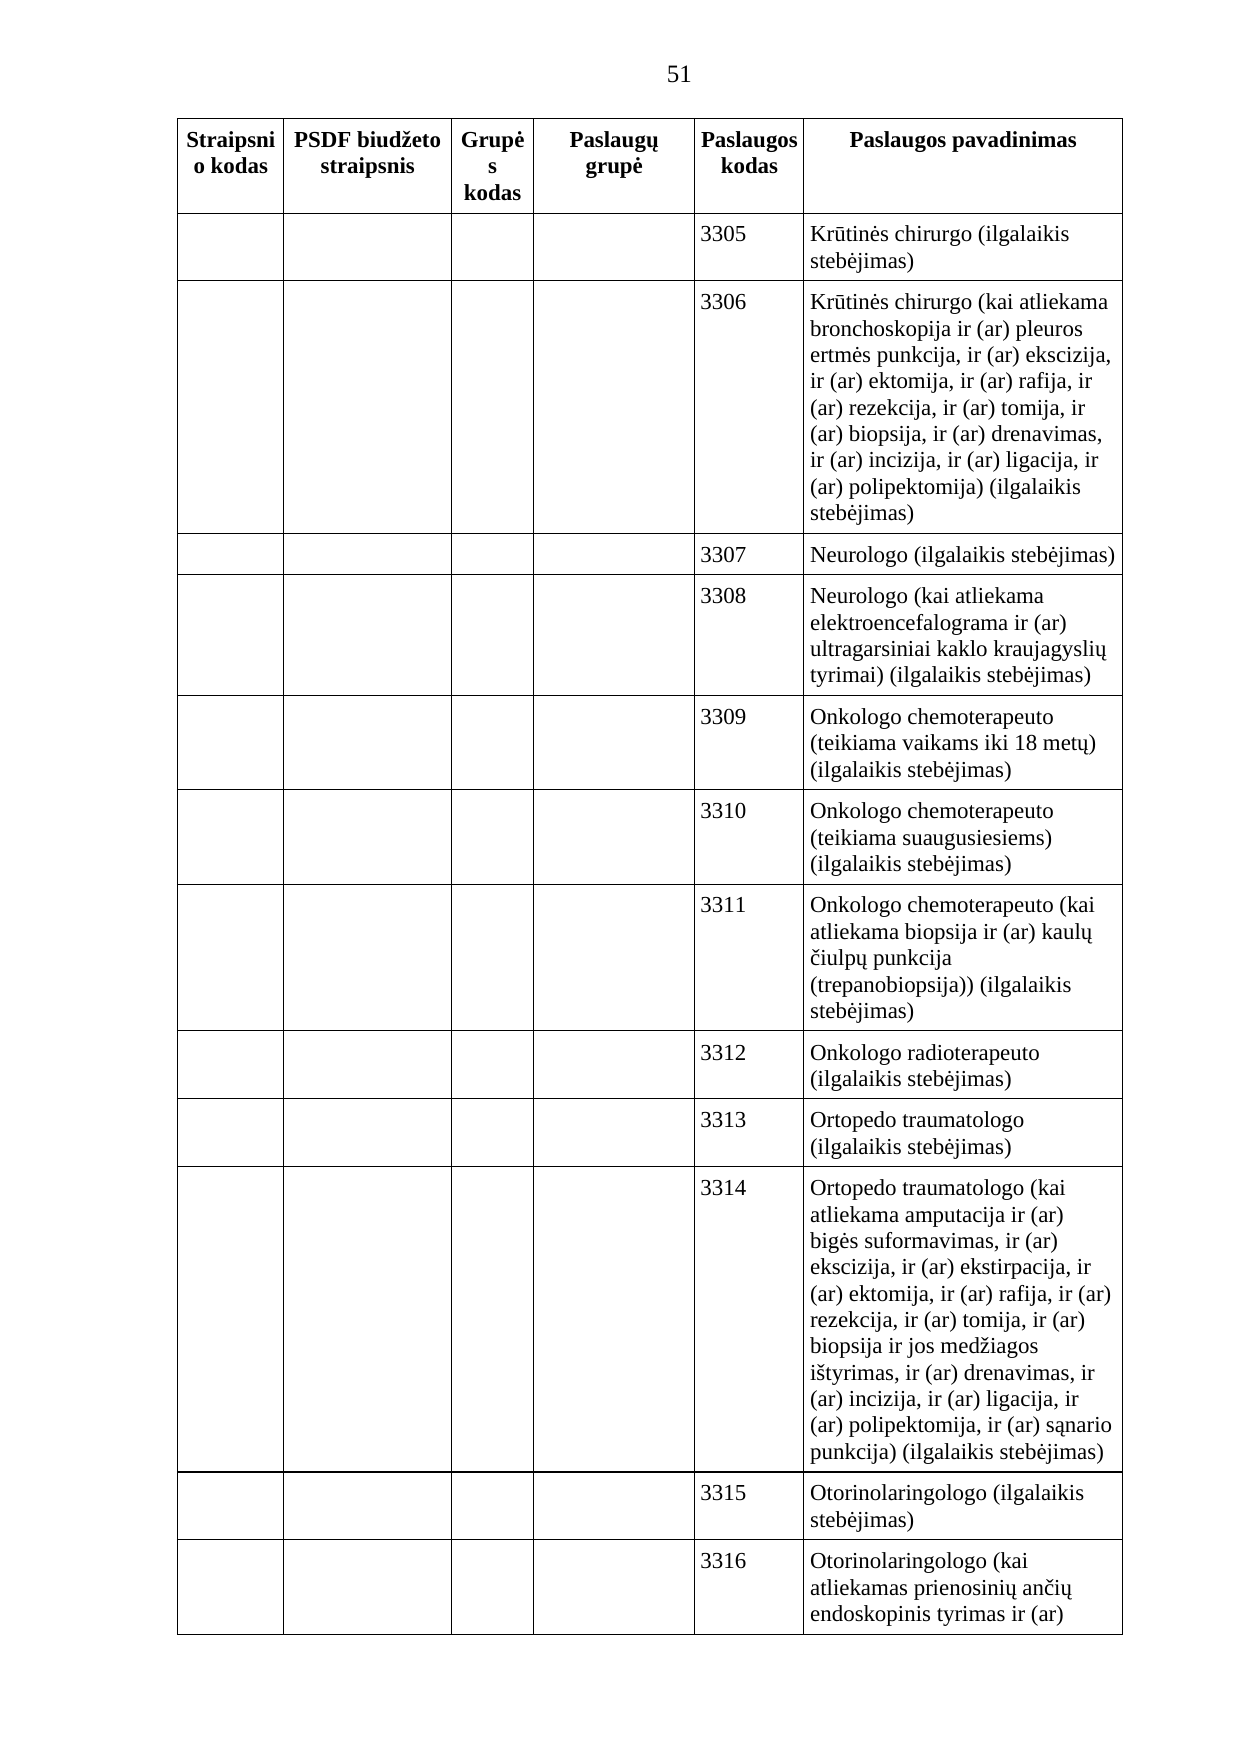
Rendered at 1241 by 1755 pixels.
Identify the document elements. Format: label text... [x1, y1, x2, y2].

table_cell [452, 1031, 533, 1098]
table_cell [284, 1031, 451, 1098]
table_cell [178, 790, 283, 883]
table_cell 3308 [695, 575, 803, 695]
table_cell [178, 1031, 283, 1098]
table_cell [178, 1167, 283, 1471]
table_cell [178, 885, 283, 1030]
table_cell [452, 696, 533, 789]
table_header Paslaugų grupė [534, 119, 694, 212]
table_cell [534, 696, 694, 789]
table_cell [284, 696, 451, 789]
table_cell [452, 1540, 533, 1633]
table_cell [178, 696, 283, 789]
table_cell Neurologo (kai atliekama elektroencefalograma ir (ar) ultragarsiniai kaklo kraujagyslių tyrimai) (ilgalaikis stebėjimas) [804, 575, 1122, 695]
table_cell [534, 1031, 694, 1098]
table_cell [452, 534, 533, 574]
table_cell Otorinolaringologo (kai atliekamas prienosinių ančių endoskopinis tyrimas ir (ar) [804, 1540, 1122, 1633]
table_cell [534, 885, 694, 1030]
table_cell [284, 1099, 451, 1166]
table_cell Ortopedo traumatologo (kai atliekama amputacija ir (ar) bigės suformavimas, ir (ar) ekscizija, ir (ar) ekstirpacija, ir (ar) ektomija, ir (ar) rafija, ir (ar) rezekcija, ir (ar) tomija, ir (ar) biopsija ir jos medžiagos ištyrimas, ir (ar) drenavimas, ir (ar) incizija, ir (ar) ligacija, ir (ar) polipektomija, ir (ar) sąnario punkcija) (ilgalaikis stebėjimas) [804, 1167, 1122, 1471]
table_cell Neurologo (ilgalaikis stebėjimas) [804, 534, 1122, 574]
table_cell Krūtinės chirurgo (kai atliekama bronchoskopija ir (ar) pleuros ertmės punkcija, ir (ar) ekscizija, ir (ar) ektomija, ir (ar) rafija, ir (ar) rezekcija, ir (ar) tomija, ir (ar) biopsija, ir (ar) drenavimas, ir (ar) incizija, ir (ar) ligacija, ir (ar) polipektomija) (ilgalaikis stebėjimas) [804, 281, 1122, 533]
table_cell [452, 1473, 533, 1539]
table_header Straipsnio kodas [178, 119, 283, 212]
table_cell [534, 281, 694, 533]
table_cell [284, 281, 451, 533]
table_cell [534, 534, 694, 574]
table_cell 3315 [695, 1473, 803, 1539]
table_cell [284, 790, 451, 883]
table_cell Onkologo chemoterapeuto (teikiama vaikams iki 18 metų) (ilgalaikis stebėjimas) [804, 696, 1122, 789]
table_cell 3306 [695, 281, 803, 533]
table_cell Onkologo chemoterapeuto (kai atliekama biopsija ir (ar) kaulų čiulpų punkcija (trepanobiopsija)) (ilgalaikis stebėjimas) [804, 885, 1122, 1030]
table_cell Ortopedo traumatologo (ilgalaikis stebėjimas) [804, 1099, 1122, 1166]
table_cell [452, 790, 533, 883]
table_cell [178, 1099, 283, 1166]
table_header PSDF biudžeto straipsnis [284, 119, 451, 212]
table_cell [452, 575, 533, 695]
table_cell [534, 214, 694, 280]
table_cell Krūtinės chirurgo (ilgalaikis stebėjimas) [804, 214, 1122, 280]
table_cell [284, 534, 451, 574]
table_cell [534, 790, 694, 883]
table_cell [284, 1473, 451, 1539]
table_header Grupės kodas [452, 119, 533, 212]
table_cell [534, 575, 694, 695]
table_cell 3310 [695, 790, 803, 883]
table_cell [452, 281, 533, 533]
table_cell Onkologo radioterapeuto (ilgalaikis stebėjimas) [804, 1031, 1122, 1098]
table_cell [284, 1540, 451, 1633]
table_cell 3309 [695, 696, 803, 789]
table_cell [284, 214, 451, 280]
table_cell 3316 [695, 1540, 803, 1633]
table_header Paslaugos pavadinimas [804, 119, 1122, 212]
table_cell [452, 214, 533, 280]
table_cell [452, 885, 533, 1030]
table_cell [452, 1167, 533, 1471]
table_cell 3311 [695, 885, 803, 1030]
table_cell [178, 575, 283, 695]
table_cell 3307 [695, 534, 803, 574]
table_cell [534, 1540, 694, 1633]
table_cell [452, 1099, 533, 1166]
table_cell [178, 534, 283, 574]
table_cell [534, 1473, 694, 1539]
table_cell 3314 [695, 1167, 803, 1471]
table_cell Otorinolaringologo (ilgalaikis stebėjimas) [804, 1473, 1122, 1539]
table_cell [534, 1099, 694, 1166]
table_cell [284, 1167, 451, 1471]
table_cell [178, 214, 283, 280]
table_cell Onkologo chemoterapeuto (teikiama suaugusiesiems) (ilgalaikis stebėjimas) [804, 790, 1122, 883]
table_header Paslaugos kodas [695, 119, 803, 212]
table_cell [178, 281, 283, 533]
table_cell [284, 575, 451, 695]
table_cell [178, 1540, 283, 1633]
table_cell 3313 [695, 1099, 803, 1166]
table_cell 3312 [695, 1031, 803, 1098]
table_cell 3305 [695, 214, 803, 280]
table_cell [534, 1167, 694, 1471]
table_cell [284, 885, 451, 1030]
table_cell [178, 1473, 283, 1539]
